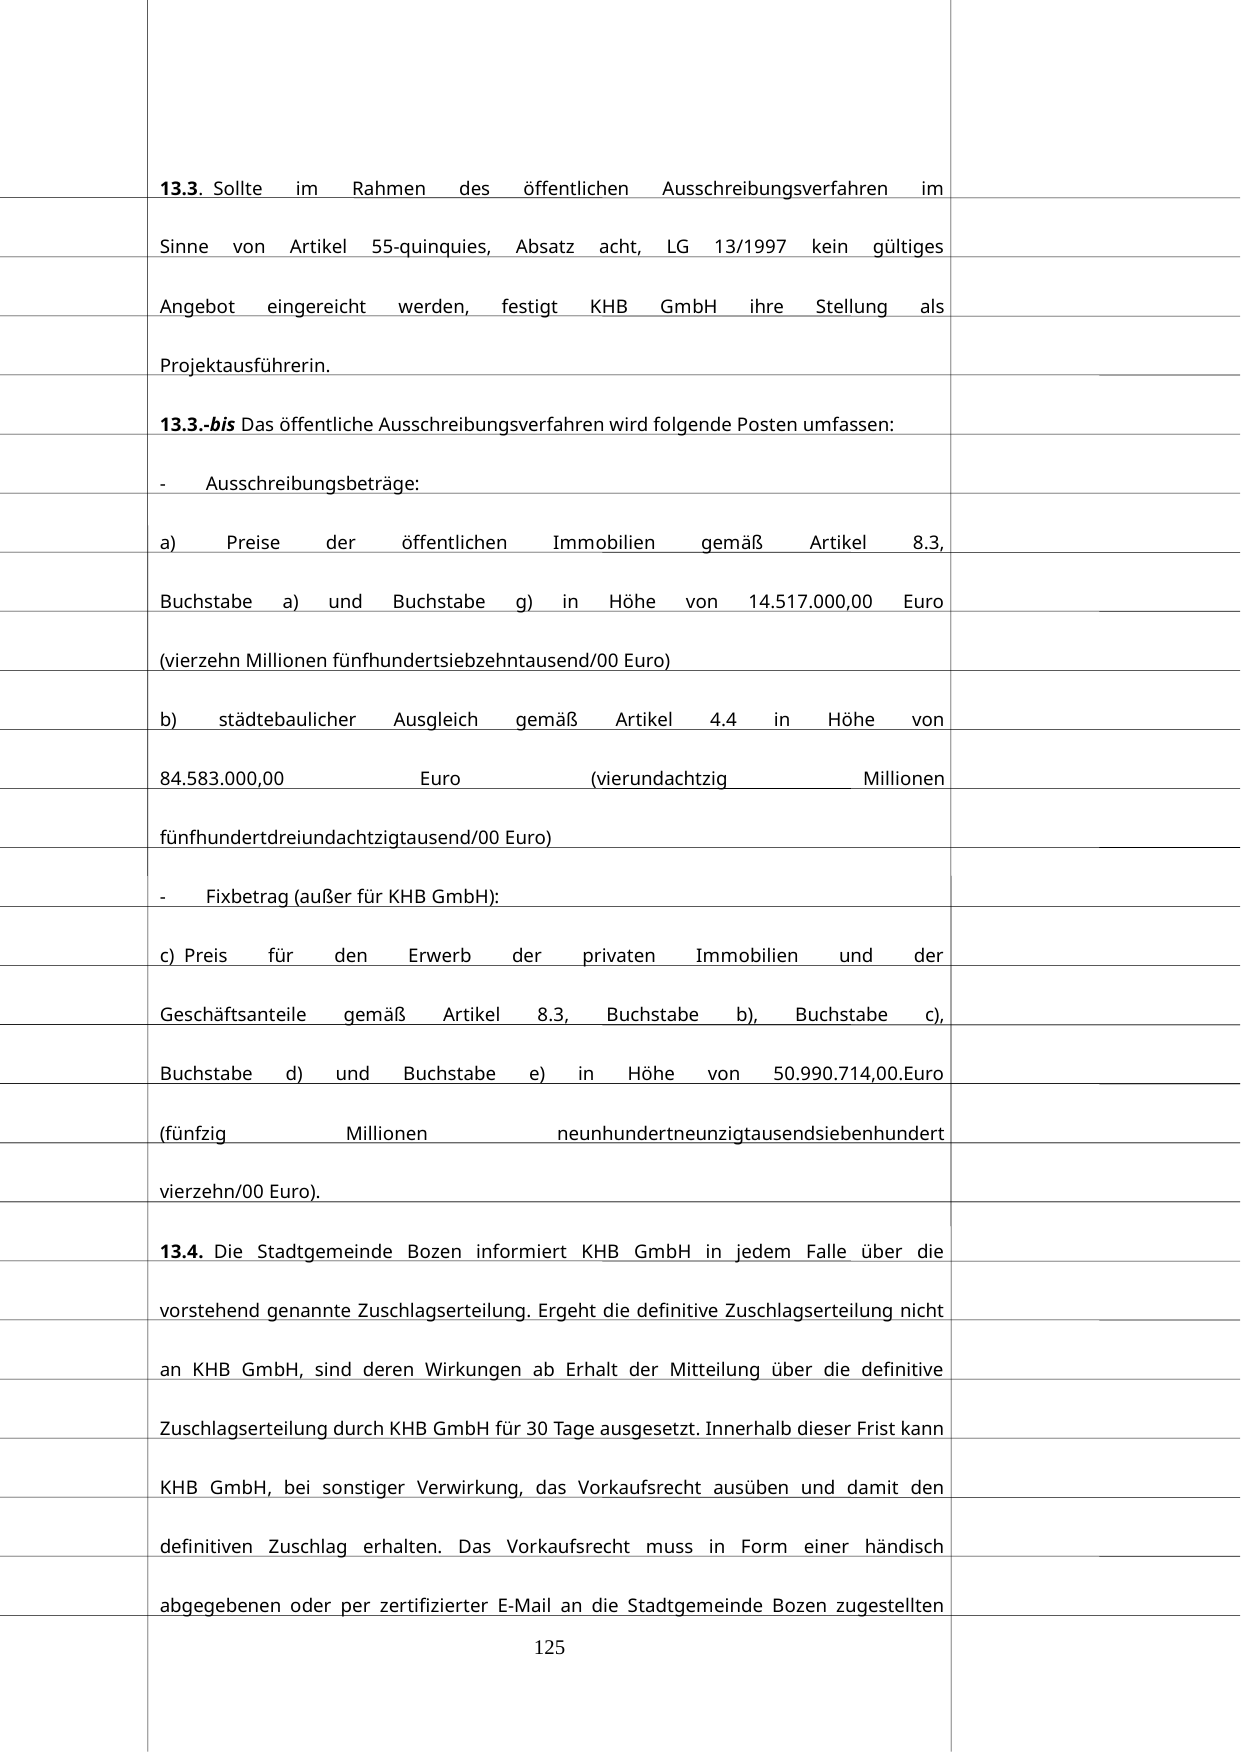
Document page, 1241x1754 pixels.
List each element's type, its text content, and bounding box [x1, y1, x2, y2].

text Projektausführerin. [159, 317, 945, 374]
text abgegebenen oder per zertifizierter E-Mail an die Stadtgemeinde Bozen zugestellten [159, 1557, 945, 1615]
text KHB GmbH, bei sonstiger Verwirkung, das Vorkaufsrecht ausüben und damit den [159, 1439, 945, 1497]
text a) Preise der öffentlichen Immobilien gemäß Artikel 8.3, [159, 502, 945, 552]
text [159, 671, 945, 679]
text vierzehn/00 Euro). [159, 1144, 945, 1201]
text 13.4. Die Stadtgemeinde Bozen informiert KHB GmbH in jedem Falle über die [159, 1211, 945, 1260]
text vorstehend genannte Zuschlagserteilung. Ergeht die definitive Zuschlagserteilung nicht [159, 1262, 945, 1319]
text [159, 848, 945, 856]
text Zuschlagserteilung durch KHB GmbH für 30 Tage ausgesetzt. Innerhalb dieser Frist kann [159, 1380, 945, 1437]
text 13.3. Sollte im Rahmen des öffentlichen Ausschreibungsverfahren im [159, 148, 945, 197]
text Angebot eingereicht werden, festigt KHB GmbH ihre Stellung als [159, 258, 945, 315]
text (fünfzig Millionen neunhundertneunzigtausendsiebenhundert [159, 1084, 945, 1142]
text - Fixbetrag (außer für KHB GmbH): [159, 856, 945, 906]
text Buchstabe d) und Buchstabe e) in Höhe von 50.990.714,00.Euro [159, 1025, 945, 1083]
text [159, 907, 945, 916]
text - Ausschreibungsbeträge: [159, 443, 945, 492]
text [159, 435, 945, 443]
text c) Preis für den Erwerb der privaten Immobilien und der [159, 916, 945, 965]
text definitiven Zuschlag erhalten. Das Vorkaufsrecht muss in Form einer händisch [159, 1498, 945, 1555]
text Geschäftsanteile gemäß Artikel 8.3, Buchstabe b), Buchstabe c), [159, 966, 945, 1024]
text [159, 1203, 945, 1211]
text (vierzehn Millionen fünfhundertsiebzehntausend/00 Euro) [159, 612, 945, 670]
text Sinne von Artikel 55-quinquies, Absatz acht, LG 13/1997 kein gültiges [159, 198, 945, 256]
text b) städtebaulicher Ausgleich gemäß Artikel 4.4 in Höhe von [159, 679, 945, 729]
text [159, 376, 945, 384]
text [159, 494, 945, 502]
text an KHB GmbH, sind deren Wirkungen ab Erhalt der Mitteilung über die definitive [159, 1321, 945, 1378]
text 84.583.000,00 Euro (vierundachtzig Millionen [159, 730, 945, 788]
text Buchstabe a) und Buchstabe g) in Höhe von 14.517.000,00 Euro [159, 553, 945, 610]
text fünfhundertdreiundachtzigtausend/00 Euro) [159, 789, 945, 847]
text 13.3.-bis Das öffentliche Ausschreibungsverfahren wird folgende Posten umfassen: [159, 384, 945, 433]
